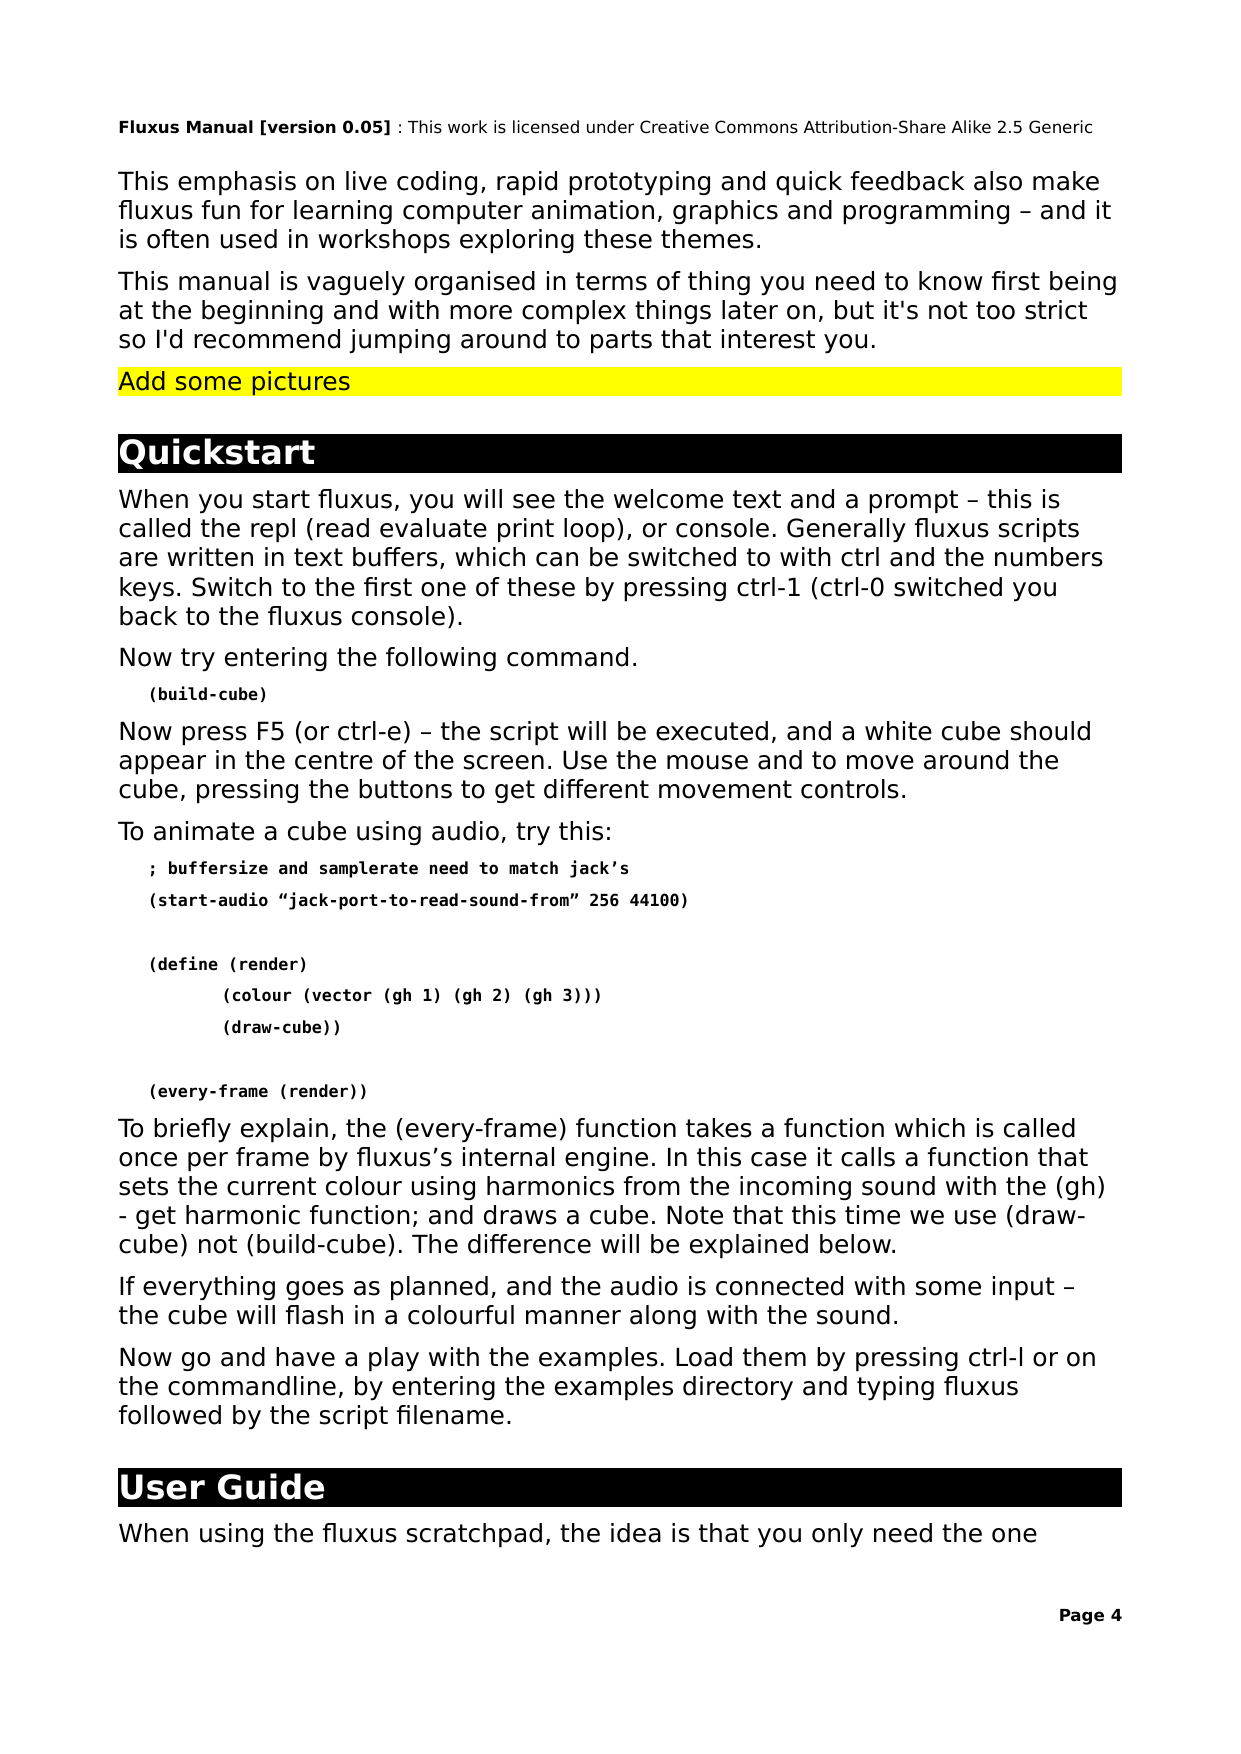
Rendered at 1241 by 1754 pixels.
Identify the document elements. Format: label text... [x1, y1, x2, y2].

text To animate a cube using audio, try this: [118, 817, 1122, 846]
text This manual is vaguely organised in terms of thing you need to know first being at the beginning and with more complex things later on, but it's not too strict so I'd recommend jumping around to parts that interest you. [118, 267, 1122, 354]
text (draw-cube)) [148, 1018, 1122, 1037]
subtitle User Guide [118, 1468, 1122, 1507]
text ; buffersize and samplerate need to match jack’s [148, 859, 1122, 878]
text (colour (vector (gh 1) (gh 2) (gh 3))) [148, 986, 1122, 1006]
text This emphasis on live coding, rapid prototyping and quick feedback also make fluxus fun for learning computer animation, graphics and programming – and it is often used in workshops exploring these themes. [118, 167, 1122, 254]
text Now press F5 (or ctrl-e) – the script will be executed, and a white cube should appear in the centre of the screen. Use the mouse and to move around the cube, pressing the buttons to get different movement controls. [118, 717, 1122, 804]
text To briefly explain, the (every-frame) function takes a function which is called once per frame by fluxus’s internal engine. In this case it calls a function that sets the current colour using harmonics from the incoming sound with the (gh) - get harmonic function; and draws a cube. Note that this time we use (draw-cube) not (build-cube). The difference will be explained below. [118, 1114, 1122, 1259]
text Now go and have a play with the examples. Load them by pressing ctrl-l or on the commandline, by entering the examples directory and typing fluxus followed by the script filename. [118, 1343, 1122, 1430]
text (build-cube) [148, 685, 1122, 704]
text (define (render) [148, 954, 1122, 974]
text (every-frame (render)) [148, 1082, 1122, 1101]
subtitle Quickstart [118, 434, 1122, 473]
text (start-audio “jack-port-to-read-sound-from” 256 44100) [148, 891, 1122, 910]
text When using the fluxus scratchpad, the idea is that you only need the one [118, 1519, 1122, 1549]
text If everything goes as planned, and the audio is connected with some input – the cube will flash in a colourful manner along with the sound. [118, 1272, 1122, 1330]
text Now try entering the following command. [118, 643, 1122, 673]
text When you start fluxus, you will see the welcome text and a prompt – this is called the repl (read evaluate print loop), or console. Generally fluxus scripts are written in text buffers, which can be switched to with ctrl and the numbers keys. Switch to the first one of these by pressing ctrl-1 (ctrl-0 switched you back to the fluxus console). [118, 485, 1122, 631]
text Add some pictures [118, 367, 1122, 396]
